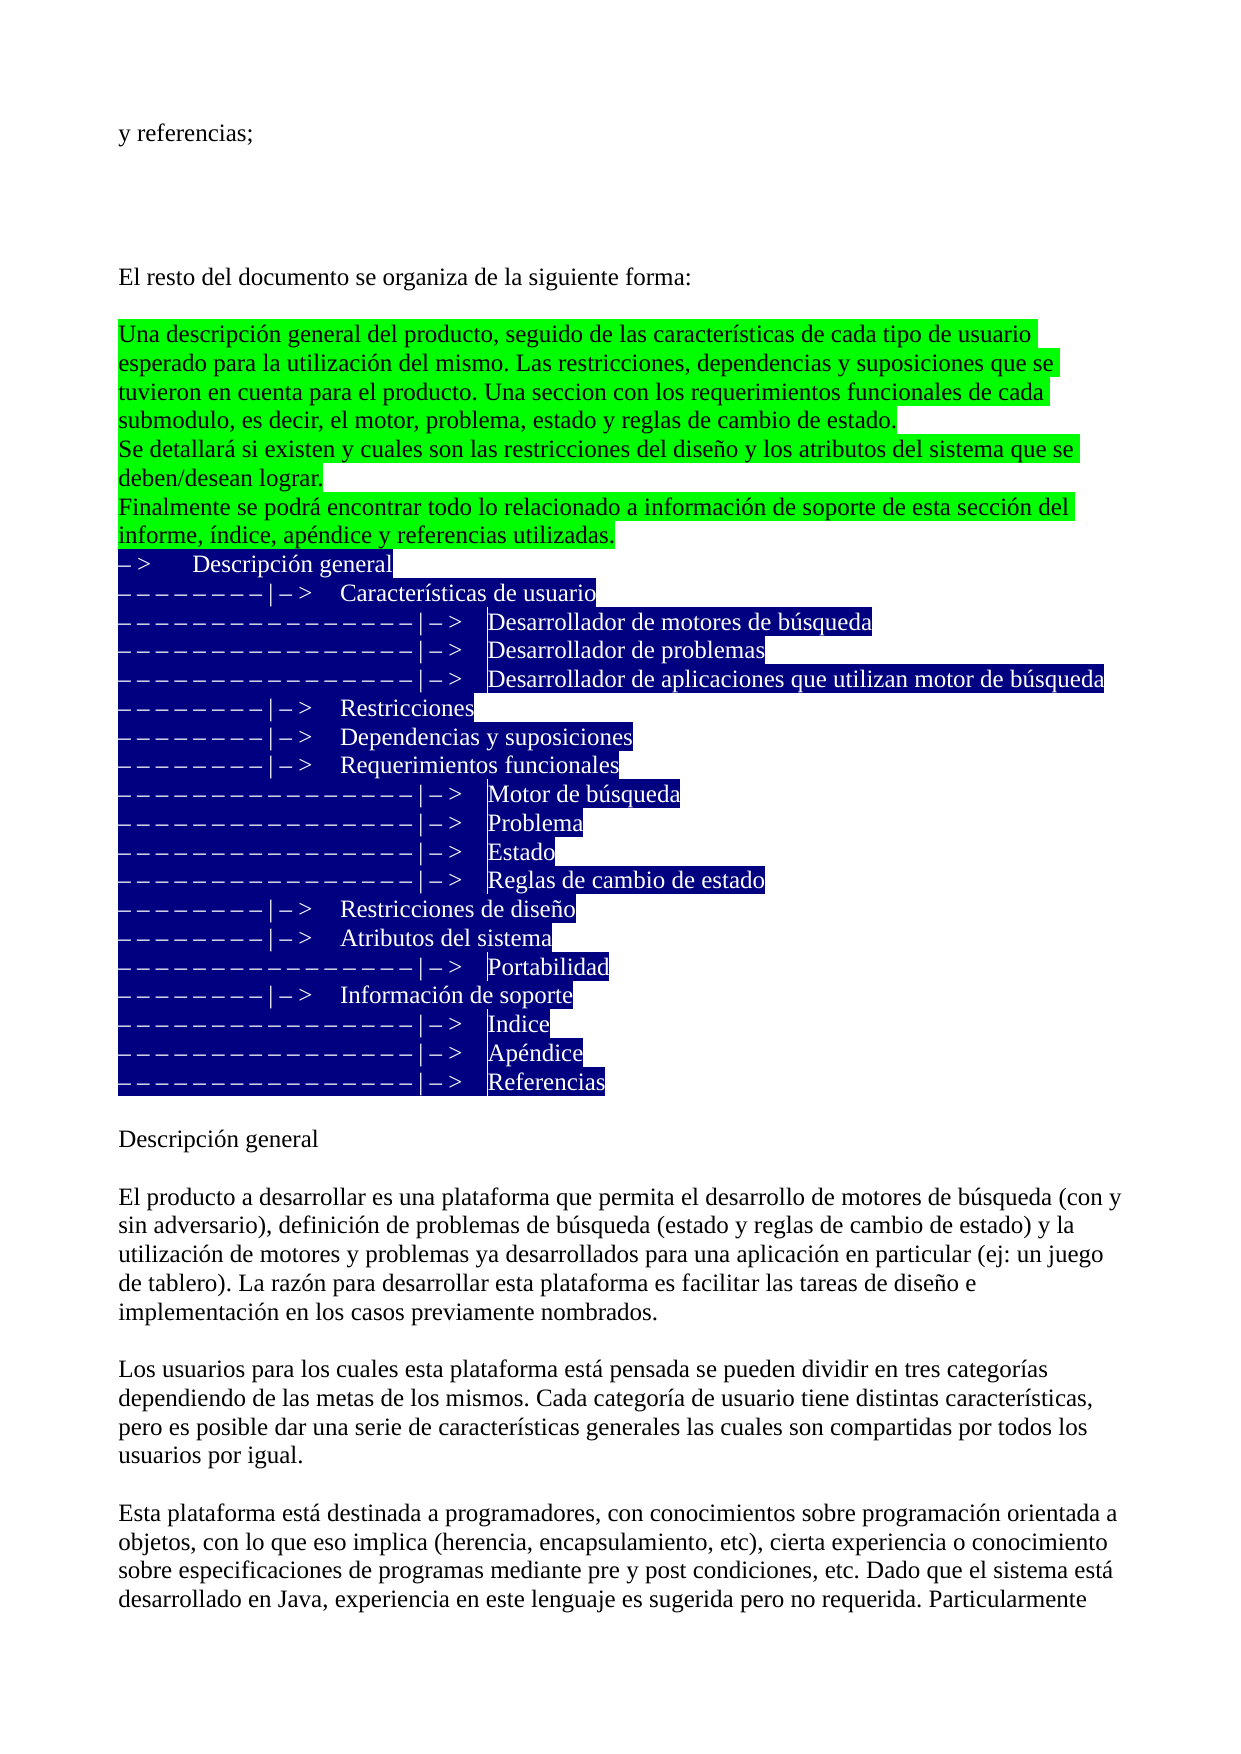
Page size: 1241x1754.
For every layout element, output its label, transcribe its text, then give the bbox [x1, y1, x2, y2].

text Esta plataforma está destinada a programadores, con conocimientos sobre programación orientada a objetos, con lo que eso implica (herencia, encapsulamiento, etc), cierta experiencia o conocimiento sobre especificaciones de programas mediante pre y post condiciones, etc. Dado que el sistema está desarrollado en Java, experiencia en este lenguaje es sugerida pero no requerida. Particularmente [118, 1498, 1122, 1613]
text – – – – – – – – – – – – – – – – | – > Desarrollador de problemas [118, 636, 1122, 664]
text – – – – – – – – – – – – – – – – | – > Indice [118, 1009, 1122, 1038]
text – – – – – – – – – – – – – – – – | – > Desarrollador de aplicaciones que utilizan motor de búsqueda [118, 664, 1122, 693]
text El resto del documento se organiza de la siguiente forma: [118, 262, 1122, 291]
text El producto a desarrollar es una plataforma que permita el desarrollo de motores de búsqueda (con y sin adversario), definición de problemas de búsqueda (estado y reglas de cambio de estado) y la utilización de motores y problemas ya desarrollados para una aplicación en particular (ej: un juego de tablero). La razón para desarrollar esta plataforma es facilitar las tareas de diseño e implementación en los casos previamente nombrados. [118, 1182, 1122, 1326]
text Los usuarios para los cuales esta plataforma está pensada se pueden dividir en tres categorías dependiendo de las metas de los mismos. Cada categoría de usuario tiene distintas características, pero es posible dar una serie de características generales las cuales son compartidas por todos los usuarios por igual. [118, 1354, 1122, 1469]
text Finalmente se podrá encontrar todo lo relacionado a información de soporte de esta sección del informe, índice, apéndice y referencias utilizadas. [118, 492, 1122, 549]
text – – – – – – – – – – – – – – – – | – > Problema [118, 808, 1122, 837]
text y referencias; [118, 118, 1122, 147]
text – – – – – – – – – – – – – – – – | – > Desarrollador de motores de búsqueda [118, 607, 1122, 636]
text – – – – – – – – | – > Restricciones [118, 693, 1122, 722]
text Una descripción general del producto, seguido de las características de cada tipo de usuario esperado para la utilización del mismo. Las restricciones, dependencias y suposiciones que se tuvieron en cuenta para el producto. Una seccion con los requerimientos funcionales de cada submodulo, es decir, el motor, problema, estado y reglas de cambio de estado. [118, 319, 1122, 434]
text – – – – – – – – – – – – – – – – | – > Apéndice [118, 1038, 1122, 1067]
text – > Descripción general [118, 549, 1122, 578]
text – – – – – – – – | – > Dependencias y suposiciones [118, 722, 1122, 751]
text – – – – – – – – | – > Restricciones de diseño [118, 894, 1122, 923]
text Se detallará si existen y cuales son las restricciones del diseño y los atributos del sistema que se deben/desean lograr. [118, 434, 1122, 492]
text – – – – – – – – – – – – – – – – | – > Portabilidad [118, 952, 1122, 981]
text – – – – – – – – – – – – – – – – | – > Motor de búsqueda [118, 779, 1122, 808]
text – – – – – – – – | – > Información de soporte [118, 981, 1122, 1009]
text – – – – – – – – – – – – – – – – | – > Referencias [118, 1067, 1122, 1096]
text – – – – – – – – | – > Requerimientos funcionales [118, 751, 1122, 779]
text – – – – – – – – – – – – – – – – | – > Reglas de cambio de estado [118, 866, 1122, 894]
text – – – – – – – – | – > Características de usuario [118, 578, 1122, 607]
text – – – – – – – – – – – – – – – – | – > Estado [118, 837, 1122, 866]
text Descripción general [118, 1124, 1122, 1153]
text – – – – – – – – | – > Atributos del sistema [118, 923, 1122, 952]
